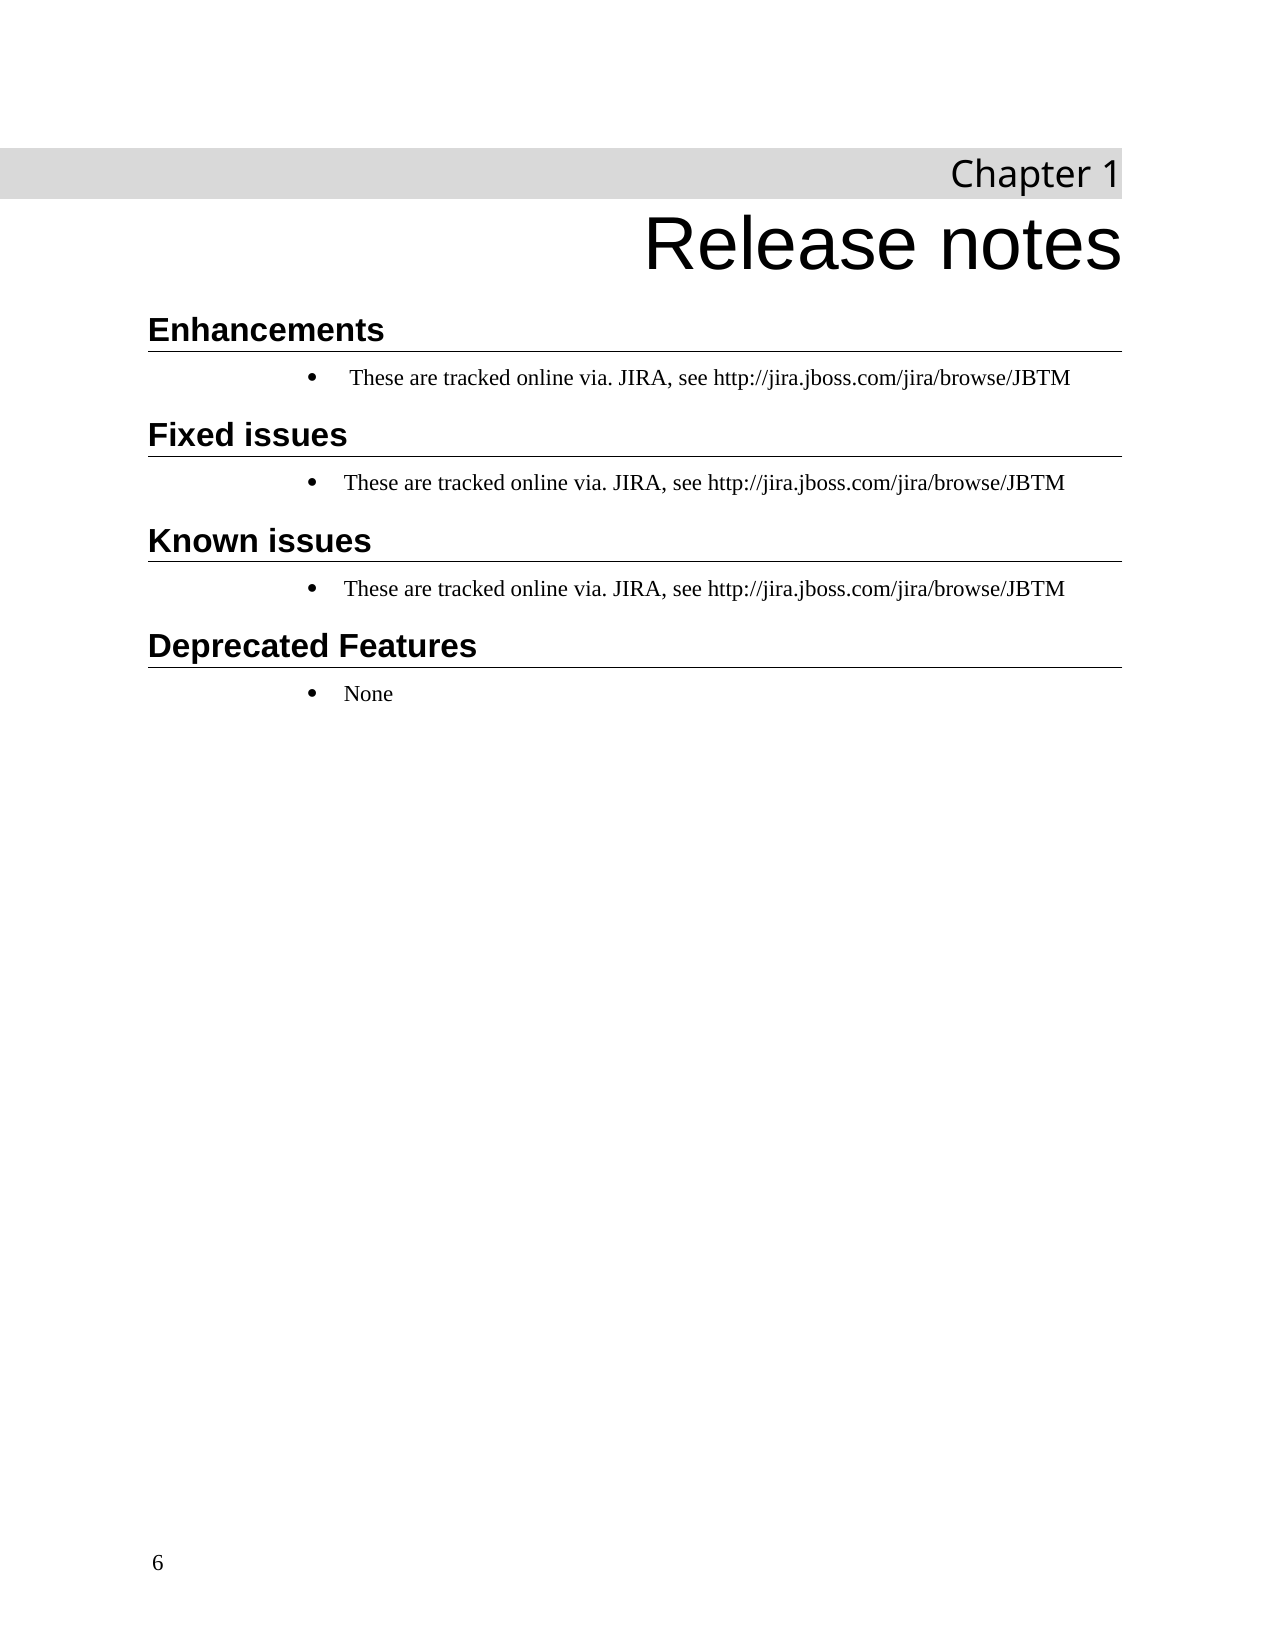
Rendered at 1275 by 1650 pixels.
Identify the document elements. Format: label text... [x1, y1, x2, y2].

subtitle Enhancements [148, 310, 1122, 351]
subtitle Deprecated Features [148, 626, 1122, 667]
list These are tracked online via. JIRA, see http://jira.jboss.com/jira/browse/JBTM [308, 469, 1122, 496]
list These are tracked online via. JIRA, see http://jira.jboss.com/jira/browse/JBTM [308, 575, 1122, 601]
list None [308, 680, 1122, 707]
list These are tracked online via. JIRA, see http://jira.jboss.com/jira/browse/JBTM [308, 364, 1122, 390]
title Release notes [263, 199, 1122, 285]
subtitle Fixed issues [148, 415, 1122, 456]
subtitle Known issues [148, 521, 1122, 561]
